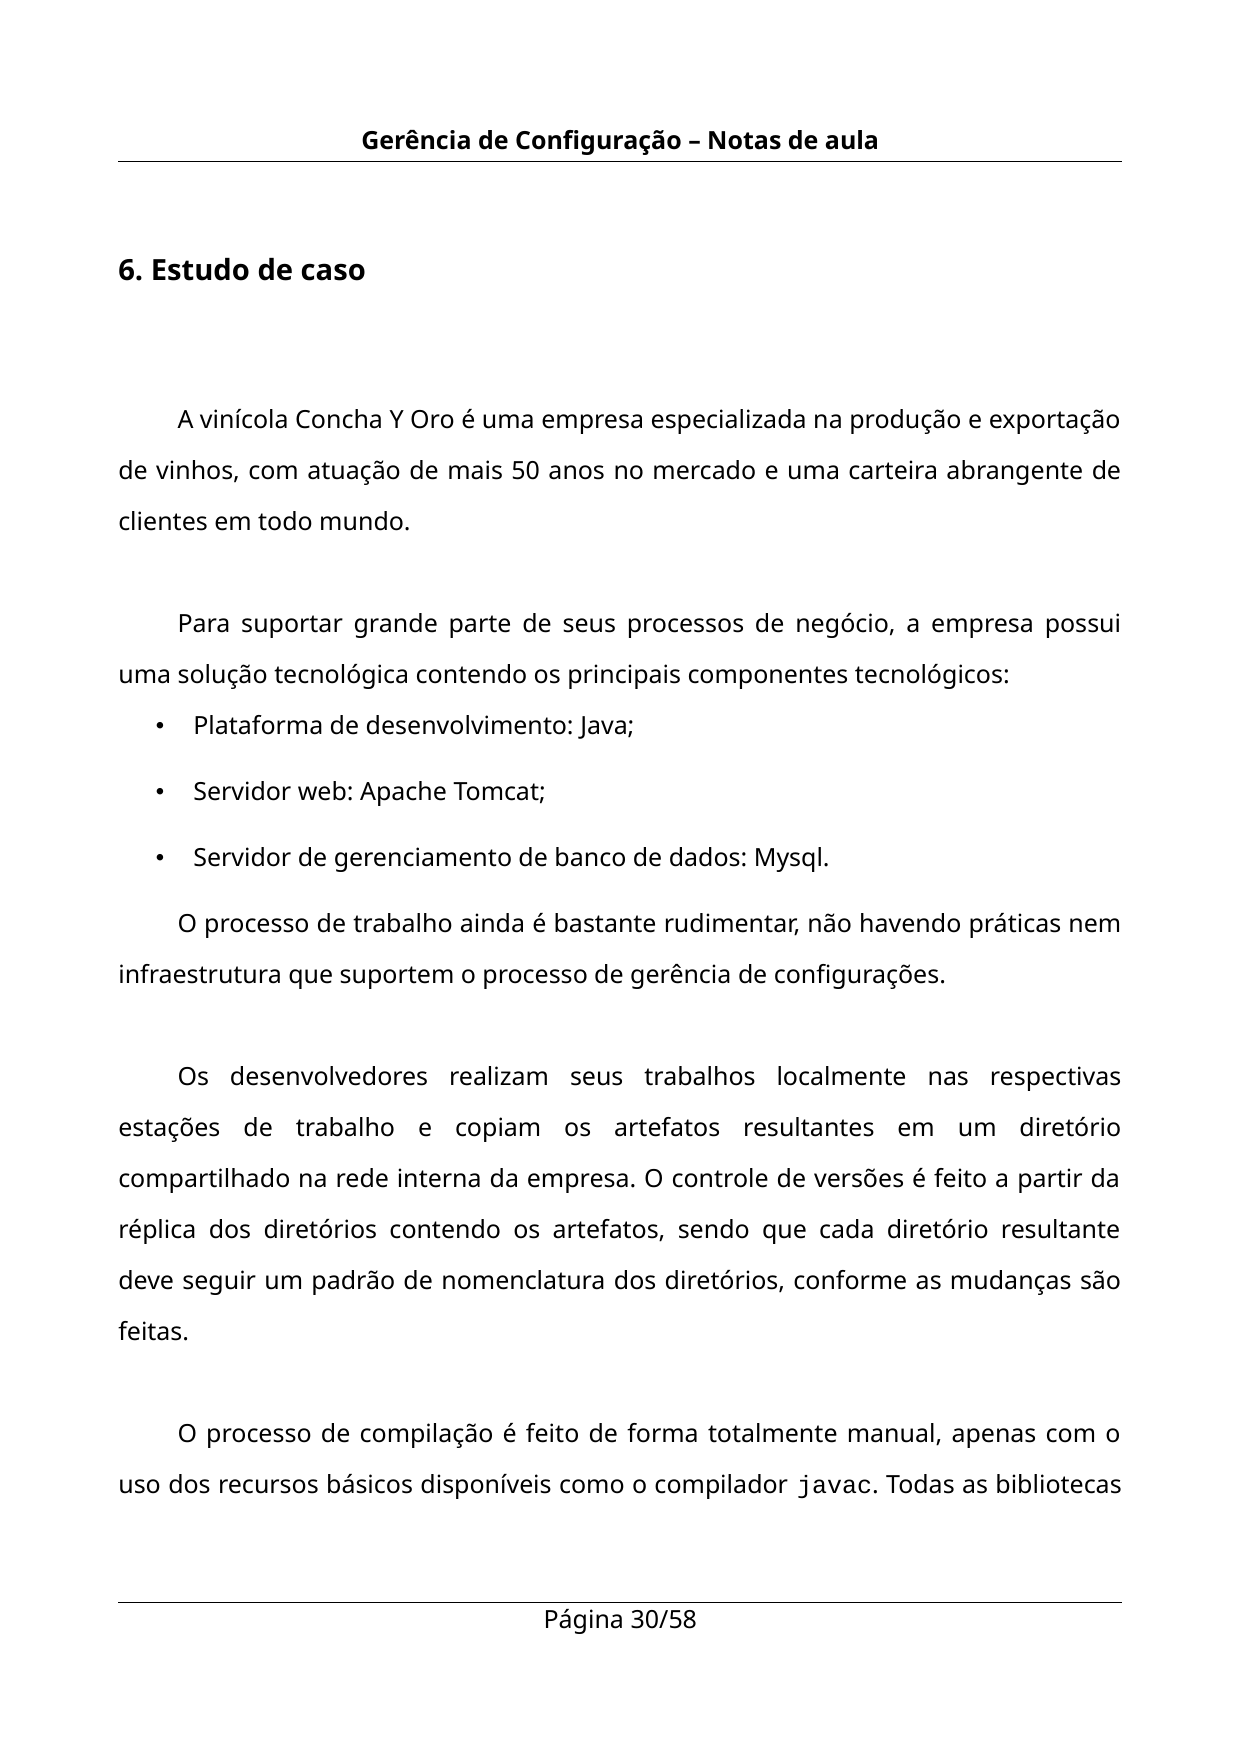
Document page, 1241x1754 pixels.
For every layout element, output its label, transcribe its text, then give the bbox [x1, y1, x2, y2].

list Servidor de gerenciamento de banco de dados: Mysql. [156, 839, 1122, 874]
text O processo de compilação é feito de forma totalmente manual, apenas com o uso dos recursos básicos disponíveis como o compilador javac. Todas as bibliotecas [118, 1416, 1122, 1501]
text A vinícola Concha Y Oro é uma empresa especializada na produção e exportação de vinhos, com atuação de mais 50 anos no mercado e uma carteira abrangente de clientes em todo mundo. [118, 402, 1122, 538]
text Para suportar grande parte de seus processos de negócio, a empresa possui uma solução tecnológica contendo os principais componentes tecnológicos: [118, 606, 1122, 691]
list Servidor web: Apache Tomcat; [156, 774, 1122, 808]
text O processo de trabalho ainda é bastante rudimentar, não havendo práticas nem infraestrutura que suportem o processo de gerência de configurações. [118, 905, 1122, 991]
text Os desenvolvedores realizam seus trabalhos localmente nas respectivas estações de trabalho e copiam os artefatos resultantes em um diretório compartilhado na rede interna da empresa. O controle de versões é feito a partir da réplica dos diretórios contendo os artefatos, sendo que cada diretório resultante deve seguir um padrão de nomenclatura dos diretórios, conforme as mudanças são feitas. [118, 1058, 1122, 1348]
subtitle 6. Estudo de caso [118, 249, 1122, 289]
list Plataforma de desenvolvimento: Java; [156, 708, 1122, 742]
